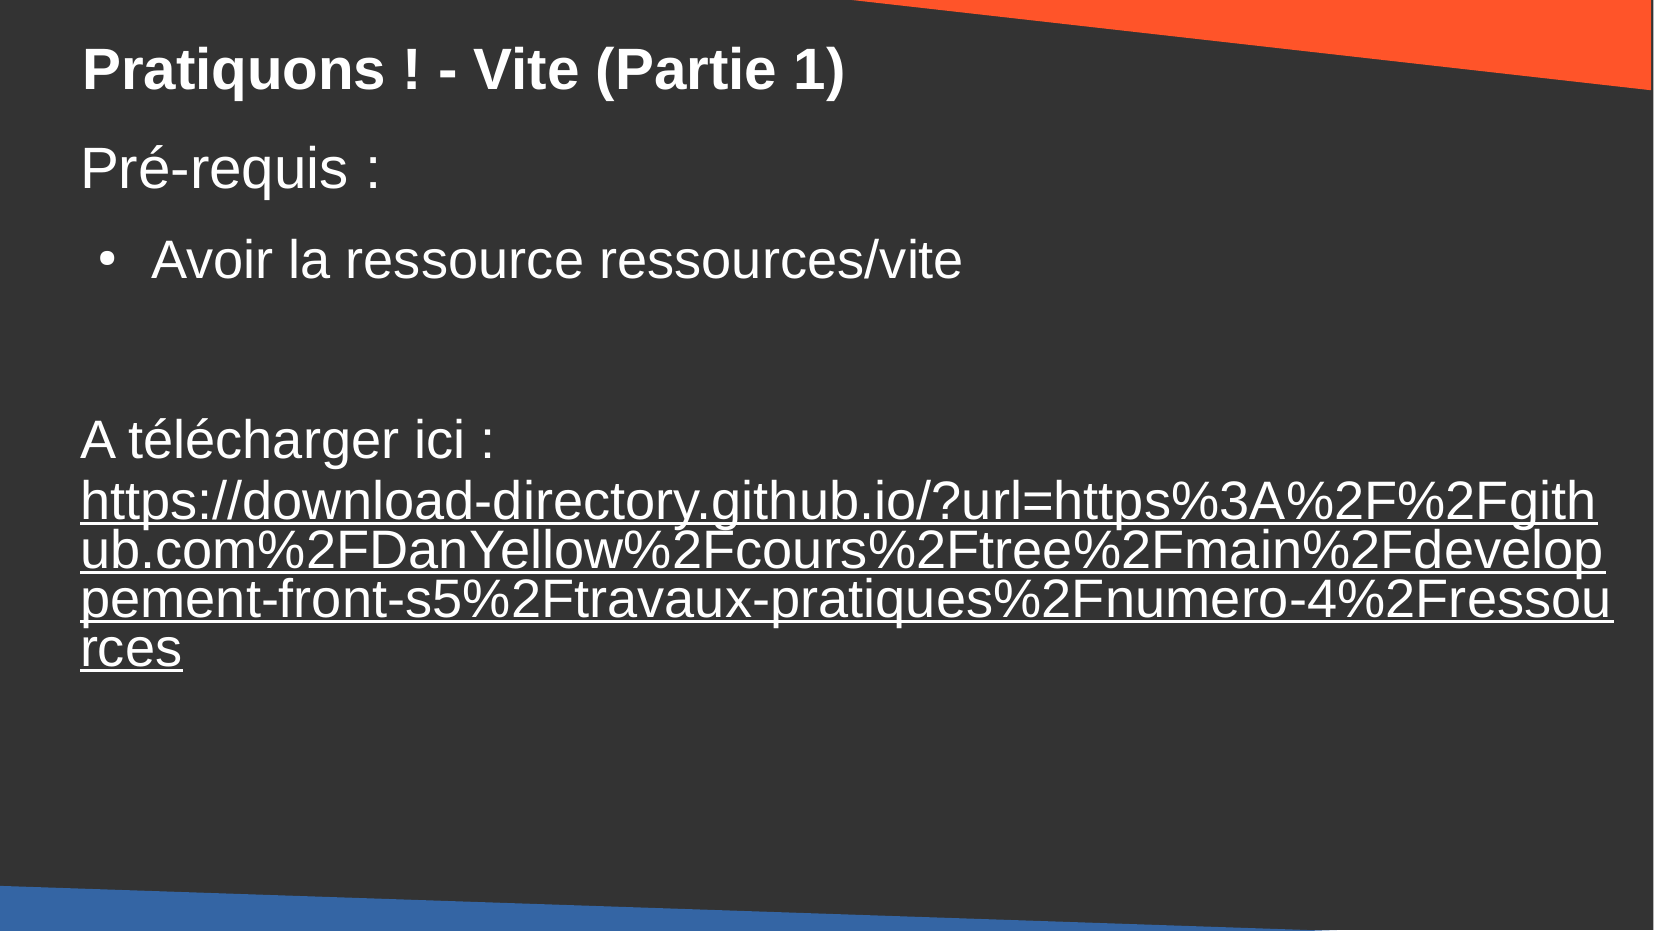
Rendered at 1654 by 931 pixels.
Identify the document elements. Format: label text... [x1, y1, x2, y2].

title Pratiquons ! - Vite (Partie 1) [82, 37, 1571, 114]
text_box [851, 0, 1652, 91]
list Pré-requis : Avoir la ressource ressources/vite A télécharger ici : https://download-directory.github.io/?url=https%3A%2F%2Fgithub.com%2FDanYellow%2Fcours%2Ftree%2Fmain%2Fdeveloppement-front-s5%2Ftravaux-pratiques%2Fnumero-4%2Fressources [80, 135, 1620, 721]
text_box [0, 885, 1337, 931]
